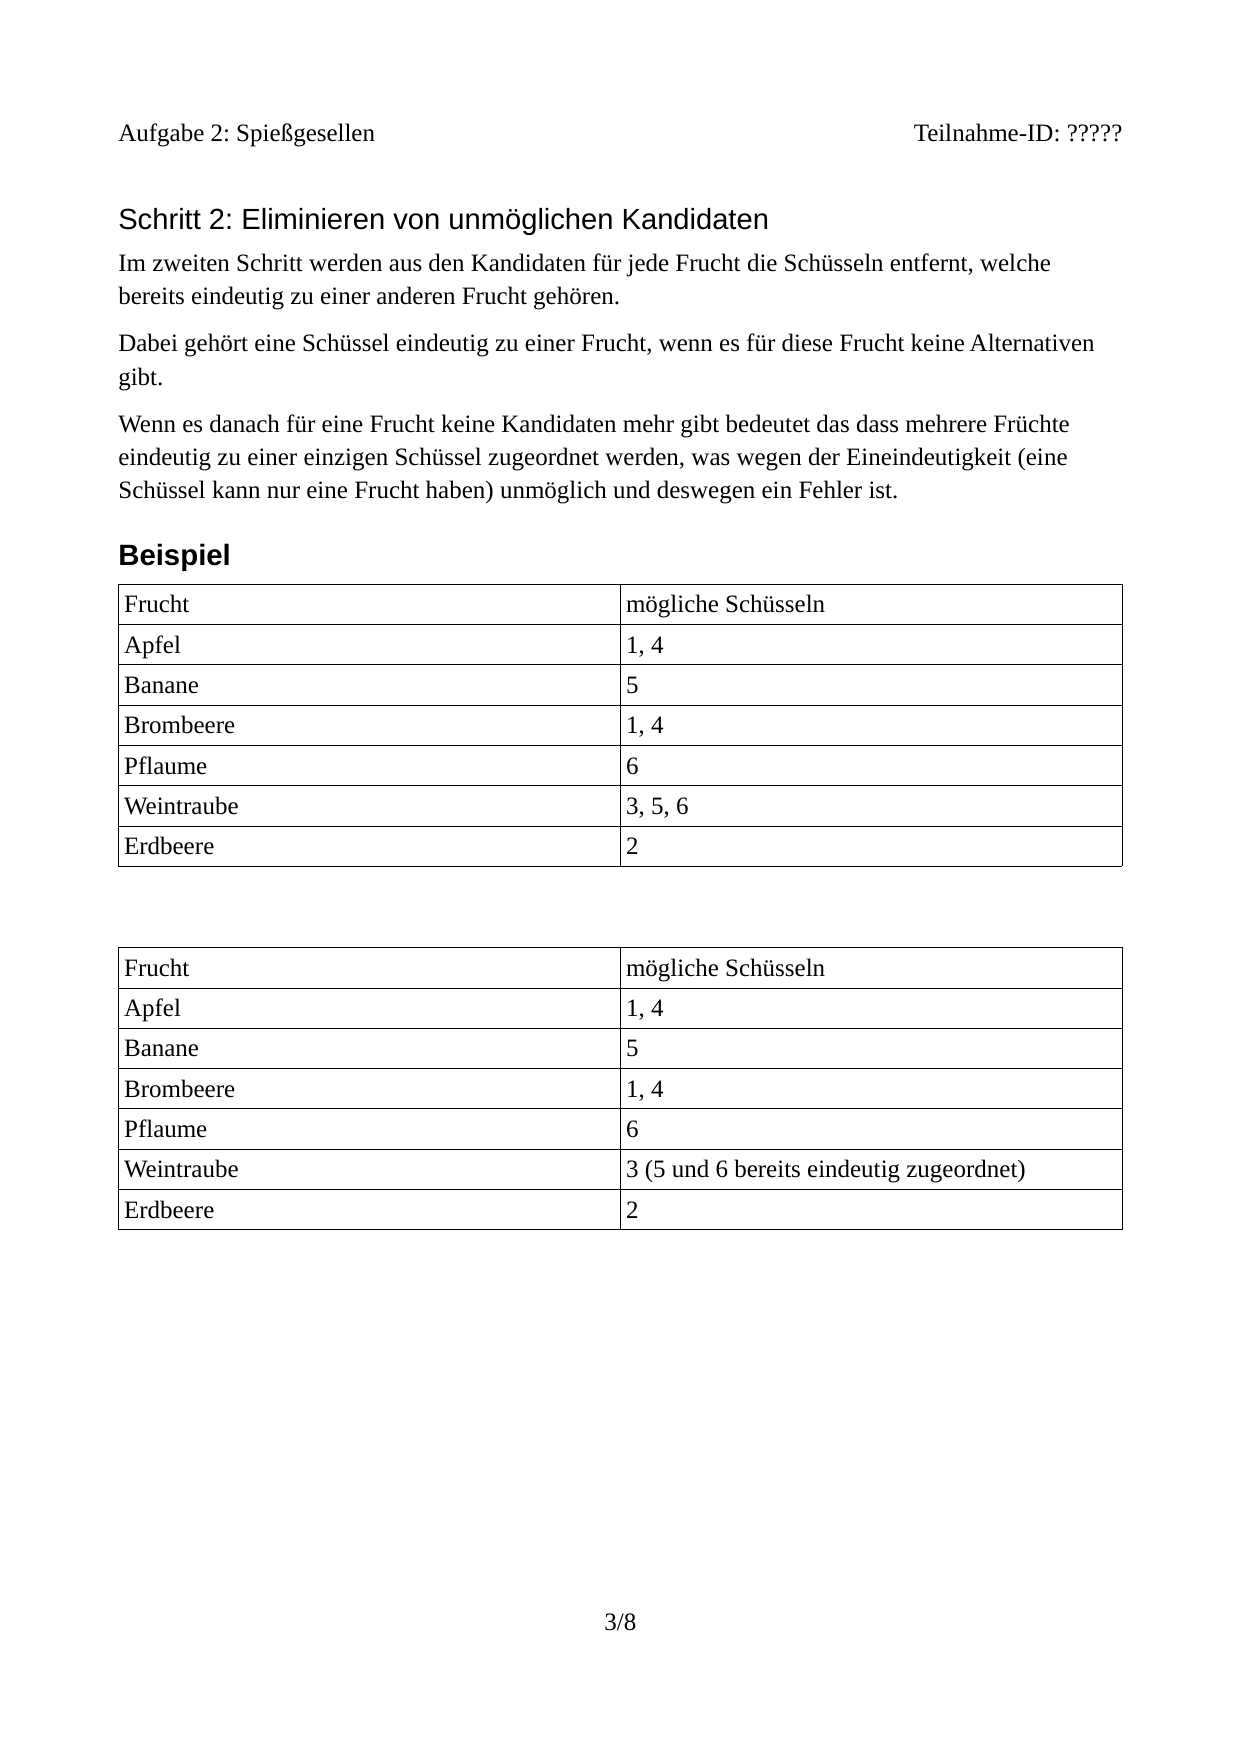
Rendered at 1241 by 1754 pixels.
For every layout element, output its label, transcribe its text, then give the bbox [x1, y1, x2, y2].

subtitle Beispiel [118, 537, 1122, 571]
table_cell 2 [621, 1190, 1122, 1229]
table_header mögliche Schüsseln [621, 585, 1122, 624]
text Im zweiten Schritt werden aus den Kandidaten für jede Frucht die Schüsseln entfernt, welche bereits eindeutig zu einer anderen Frucht gehören. [118, 248, 1122, 310]
text Dabei gehört eine Schüssel eindeutig zu einer Frucht, wenn es für diese Frucht keine Alternativen gibt. [118, 328, 1122, 390]
table_cell Pflaume [119, 1109, 620, 1149]
table_cell Erdbeere [119, 1190, 620, 1229]
table_header mögliche Schüsseln [621, 948, 1122, 987]
table_cell Weintraube [119, 1150, 620, 1189]
table_cell 1, 4 [621, 989, 1122, 1028]
table_cell 5 [621, 1029, 1122, 1068]
table_header Frucht [119, 948, 620, 987]
table_cell Banane [119, 1029, 620, 1068]
table_cell 2 [621, 827, 1122, 866]
table_cell Erdbeere [119, 827, 620, 866]
table_cell Weintraube [119, 786, 620, 826]
table_cell 3, 5, 6 [621, 786, 1122, 826]
table_cell Brombeere [119, 706, 620, 745]
table_cell Banane [119, 665, 620, 704]
table_cell 6 [621, 746, 1122, 785]
subtitle Schritt 2: Eliminieren von unmöglichen Kandidaten [118, 202, 1122, 235]
table_cell 1, 4 [621, 1069, 1122, 1108]
table_cell 1, 4 [621, 706, 1122, 745]
table_cell Apfel [119, 989, 620, 1028]
table_cell Brombeere [119, 1069, 620, 1108]
table_cell 5 [621, 665, 1122, 704]
table_cell 6 [621, 1109, 1122, 1149]
table_header Frucht [119, 585, 620, 624]
text Wenn es danach für eine Frucht keine Kandidaten mehr gibt bedeutet das dass mehrere Früchte eindeutig zu einer einzigen Schüssel zugeordnet werden, was wegen der Eineindeutigkeit (eine Schüssel kann nur eine Frucht haben) unmöglich und deswegen ein Fehler ist. [118, 409, 1122, 504]
table_cell 3 (5 und 6 bereits eindeutig zugeordnet) [621, 1150, 1122, 1189]
table_cell 1, 4 [621, 625, 1122, 664]
table_cell Pflaume [119, 746, 620, 785]
table_cell Apfel [119, 625, 620, 664]
